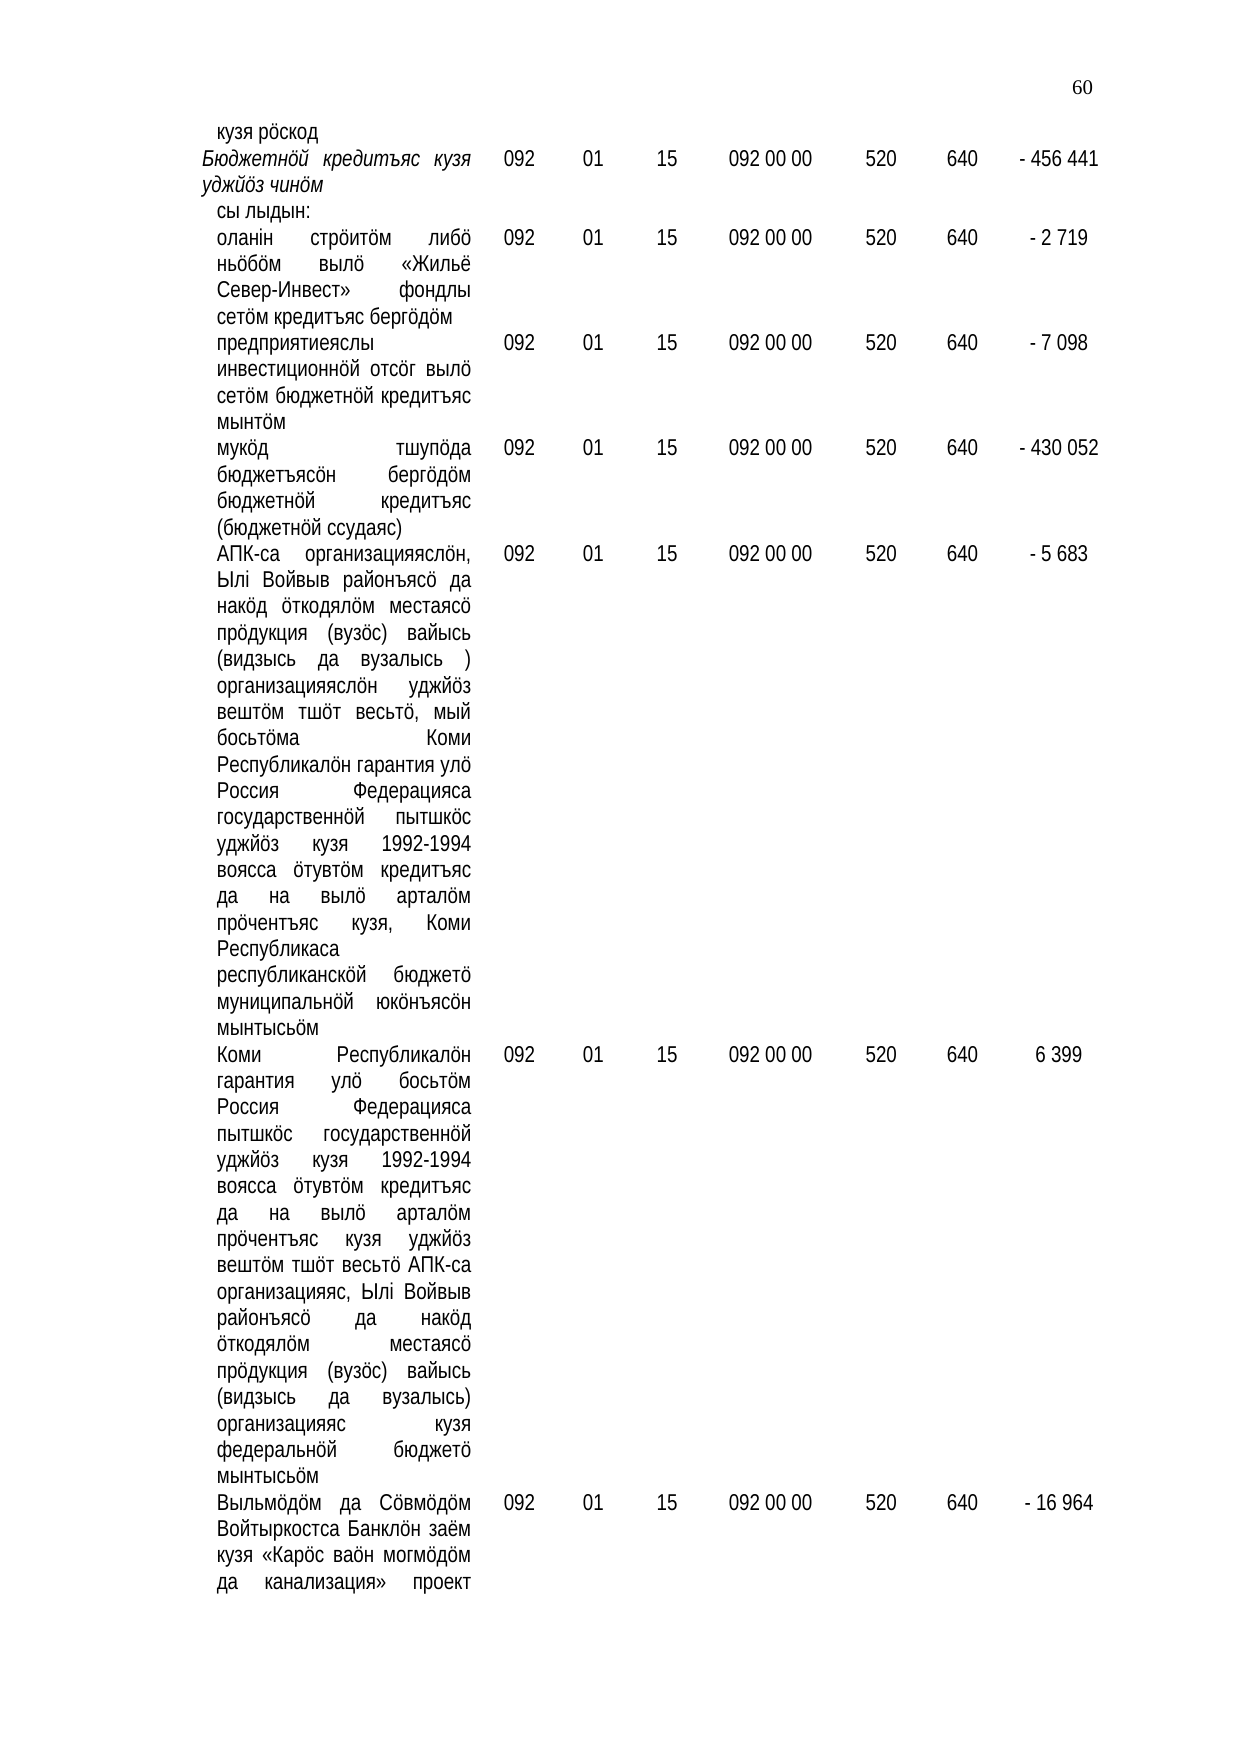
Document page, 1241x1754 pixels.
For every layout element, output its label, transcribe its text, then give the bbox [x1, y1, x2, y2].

table_cell [837, 197, 925, 223]
table_cell 01 [556, 1489, 630, 1594]
table_cell 092 00 00 [704, 1489, 837, 1594]
table_cell [1118, 197, 1163, 223]
table_cell 640 [925, 1489, 999, 1594]
table_cell 01 [556, 145, 630, 197]
table_cell [556, 197, 630, 223]
table_cell 520 [837, 434, 925, 540]
table_cell 092 [482, 224, 556, 329]
table_cell - 456 441 [999, 145, 1118, 197]
table_cell 640 [925, 329, 999, 434]
table_cell [999, 118, 1118, 144]
table_cell [999, 197, 1118, 223]
table_cell 01 [556, 540, 630, 1041]
table_cell 092 [482, 1041, 556, 1488]
table_cell мукöд тшупöда бюджетъясöн бергöдöм бюджетнöй кредитъяс (бюджетнöй ссудаяс) [176, 434, 482, 540]
table_cell Бюджетнöй кредитъяс кузя уджйöз чинöм [176, 145, 482, 197]
table_cell 092 00 00 [704, 145, 837, 197]
table_cell [482, 197, 556, 223]
table_cell - 2 719 [999, 224, 1118, 329]
table_cell [482, 118, 556, 144]
table_cell - 16 964 [999, 1489, 1118, 1594]
table_cell 640 [925, 145, 999, 197]
table_cell - 430 052 [999, 434, 1118, 540]
table_cell [704, 118, 837, 144]
table_cell 092 00 00 [704, 224, 837, 329]
table_cell [1118, 145, 1163, 197]
table_cell 01 [556, 224, 630, 329]
table_cell 15 [630, 145, 704, 197]
table_cell [1118, 1041, 1163, 1488]
table_cell [925, 118, 999, 144]
table_cell оланiн стрöитöм либö ньöбöм вылö «Жильё Север-Инвест» фондлы сетöм кредитъяс бергöдöм [176, 224, 482, 329]
table_cell [704, 197, 837, 223]
table_cell 520 [837, 224, 925, 329]
table_cell [837, 118, 925, 144]
table_cell 520 [837, 1489, 925, 1594]
table_cell [1118, 329, 1163, 434]
table_cell 092 [482, 434, 556, 540]
table_cell кузя рöскод [176, 118, 482, 144]
table_cell 640 [925, 224, 999, 329]
table_cell 092 00 00 [704, 434, 837, 540]
table_cell [1118, 434, 1163, 540]
table_cell сы лыдын: [176, 197, 482, 223]
table_cell 15 [630, 434, 704, 540]
table_cell 092 [482, 540, 556, 1041]
table_cell 01 [556, 329, 630, 434]
table_cell 092 00 00 [704, 329, 837, 434]
table_cell 520 [837, 540, 925, 1041]
table_cell 092 [482, 329, 556, 434]
table_cell 15 [630, 329, 704, 434]
table_cell 092 [482, 1489, 556, 1594]
table_cell 092 [482, 145, 556, 197]
table_cell [1118, 224, 1163, 329]
table_cell 520 [837, 1041, 925, 1488]
table_cell [630, 197, 704, 223]
table_cell - 5 683 [999, 540, 1118, 1041]
table_cell [630, 118, 704, 144]
table_cell 15 [630, 1041, 704, 1488]
table_cell предприятиеяслы инвестиционнöй отсöг вылö сетöм бюджетнöй кредитъяс мынтöм [176, 329, 482, 434]
table_cell 01 [556, 1041, 630, 1488]
table_cell 640 [925, 434, 999, 540]
table_cell 01 [556, 434, 630, 540]
table_cell 15 [630, 1489, 704, 1594]
table_cell 640 [925, 540, 999, 1041]
table_cell 092 00 00 [704, 540, 837, 1041]
table_cell 520 [837, 145, 925, 197]
table_cell 640 [925, 1041, 999, 1488]
table_cell [1118, 1489, 1163, 1594]
table_cell [925, 197, 999, 223]
table_cell 092 00 00 [704, 1041, 837, 1488]
table_cell АПК-са организацияяслöн, Ылi Войвыв районъясö да накöд öткодялöм местаясö прöдукция (вузöс) вайысь (видзысь да вузалысь ) организацияяслöн уджйöз вештöм тшöт весьтö, мый босьтöма Коми Республикалöн гарантия улö Россия Федерацияса государственнöй пытшкöс уджйöз кузя 1992-1994 воясса öтувтöм кредитъяс да на вылö арталöм прöчентъяс кузя, Коми Республикаса республиканскöй бюджетö муниципальнöй юкöнъясöн мынтысьöм [176, 540, 482, 1041]
table_cell [556, 118, 630, 144]
table_cell 15 [630, 540, 704, 1041]
table_cell 520 [837, 329, 925, 434]
table_cell 6 399 [999, 1041, 1118, 1488]
table_cell Выльмöдöм да Сöвмöдöм Войтыркостса Банклöн заём кузя «Карöс ваöн могмöдöм да канализация» проект [176, 1489, 482, 1594]
table_cell - 7 098 [999, 329, 1118, 434]
table_cell [1118, 540, 1163, 1041]
table_cell [1118, 118, 1163, 144]
table_cell Коми Республикалöн гарантия улö босьтöм Россия Федерацияса пытшкöс государственнöй уджйöз кузя 1992-1994 воясса öтувтöм кредитъяс да на вылö арталöм прöчентъяс кузя уджйöз вештöм тшöт весьтö АПК-са организацияяс, Ылi Войвыв районъясö да накöд öткодялöм местаясö прöдукция (вузöс) вайысь (видзысь да вузалысь) организацияяс кузя федеральнöй бюджетö мынтысьöм [176, 1041, 482, 1488]
table_cell 15 [630, 224, 704, 329]
